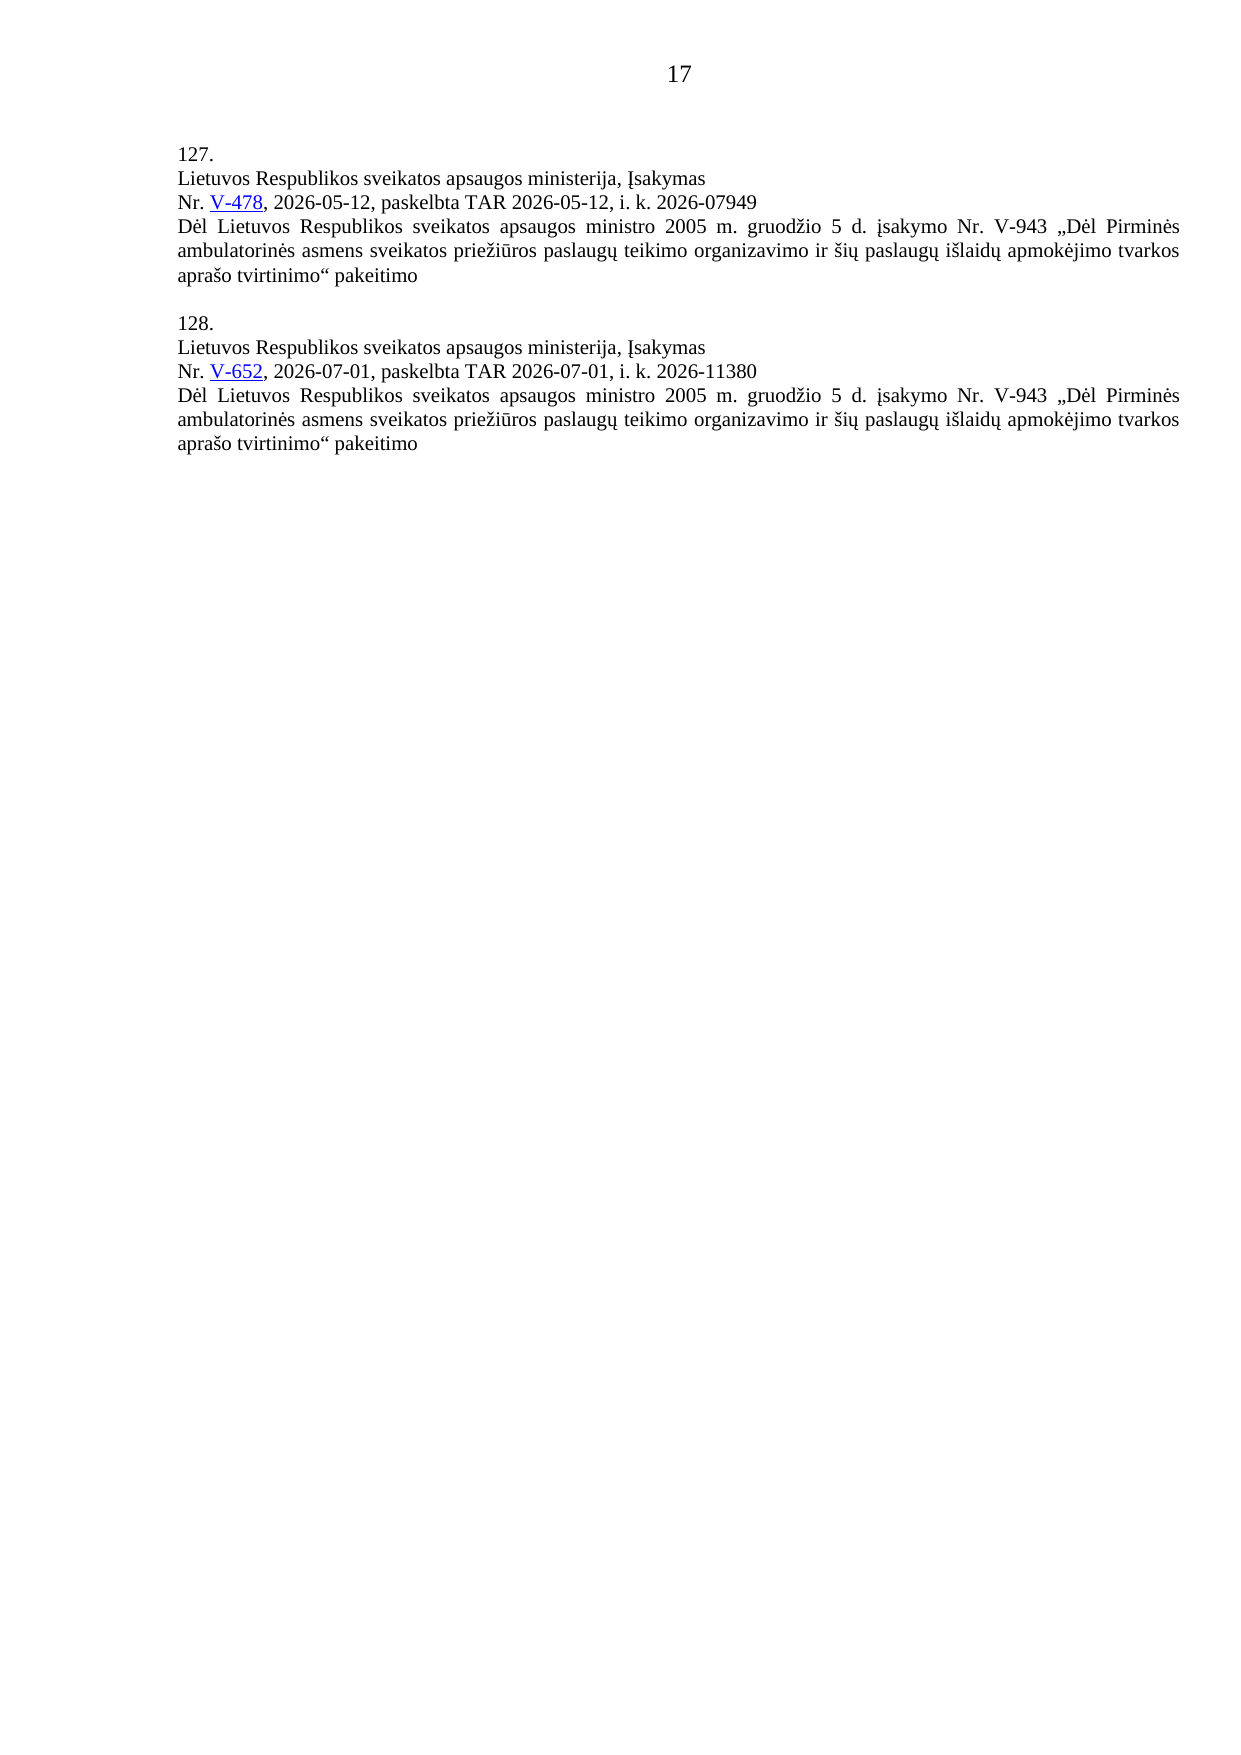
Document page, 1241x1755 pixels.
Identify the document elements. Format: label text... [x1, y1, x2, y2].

text Nr. V-652, 2026-07-01, paskelbta TAR 2026-07-01, i. k. 2026-11380 [177, 359, 1181, 383]
text 127. [177, 142, 1181, 166]
text 128. [177, 311, 1181, 335]
text Lietuvos Respublikos sveikatos apsaugos ministerija, Įsakymas [177, 335, 1181, 359]
text Nr. V-478, 2026-05-12, paskelbta TAR 2026-05-12, i. k. 2026-07949 [177, 190, 1181, 214]
text Dėl Lietuvos Respublikos sveikatos apsaugos ministro 2005 m. gruodžio 5 d. įsakymo Nr. V-943 „Dėl Pirminės ambulatorinės asmens sveikatos priežiūros paslaugų teikimo organizavimo ir šių paslaugų išlaidų apmokėjimo tvarkos aprašo tvirtinimo“ pakeitimo [177, 383, 1181, 455]
text Dėl Lietuvos Respublikos sveikatos apsaugos ministro 2005 m. gruodžio 5 d. įsakymo Nr. V-943 „Dėl Pirminės ambulatorinės asmens sveikatos priežiūros paslaugų teikimo organizavimo ir šių paslaugų išlaidų apmokėjimo tvarkos aprašo tvirtinimo“ pakeitimo [177, 214, 1181, 287]
text Lietuvos Respublikos sveikatos apsaugos ministerija, Įsakymas [177, 166, 1181, 190]
